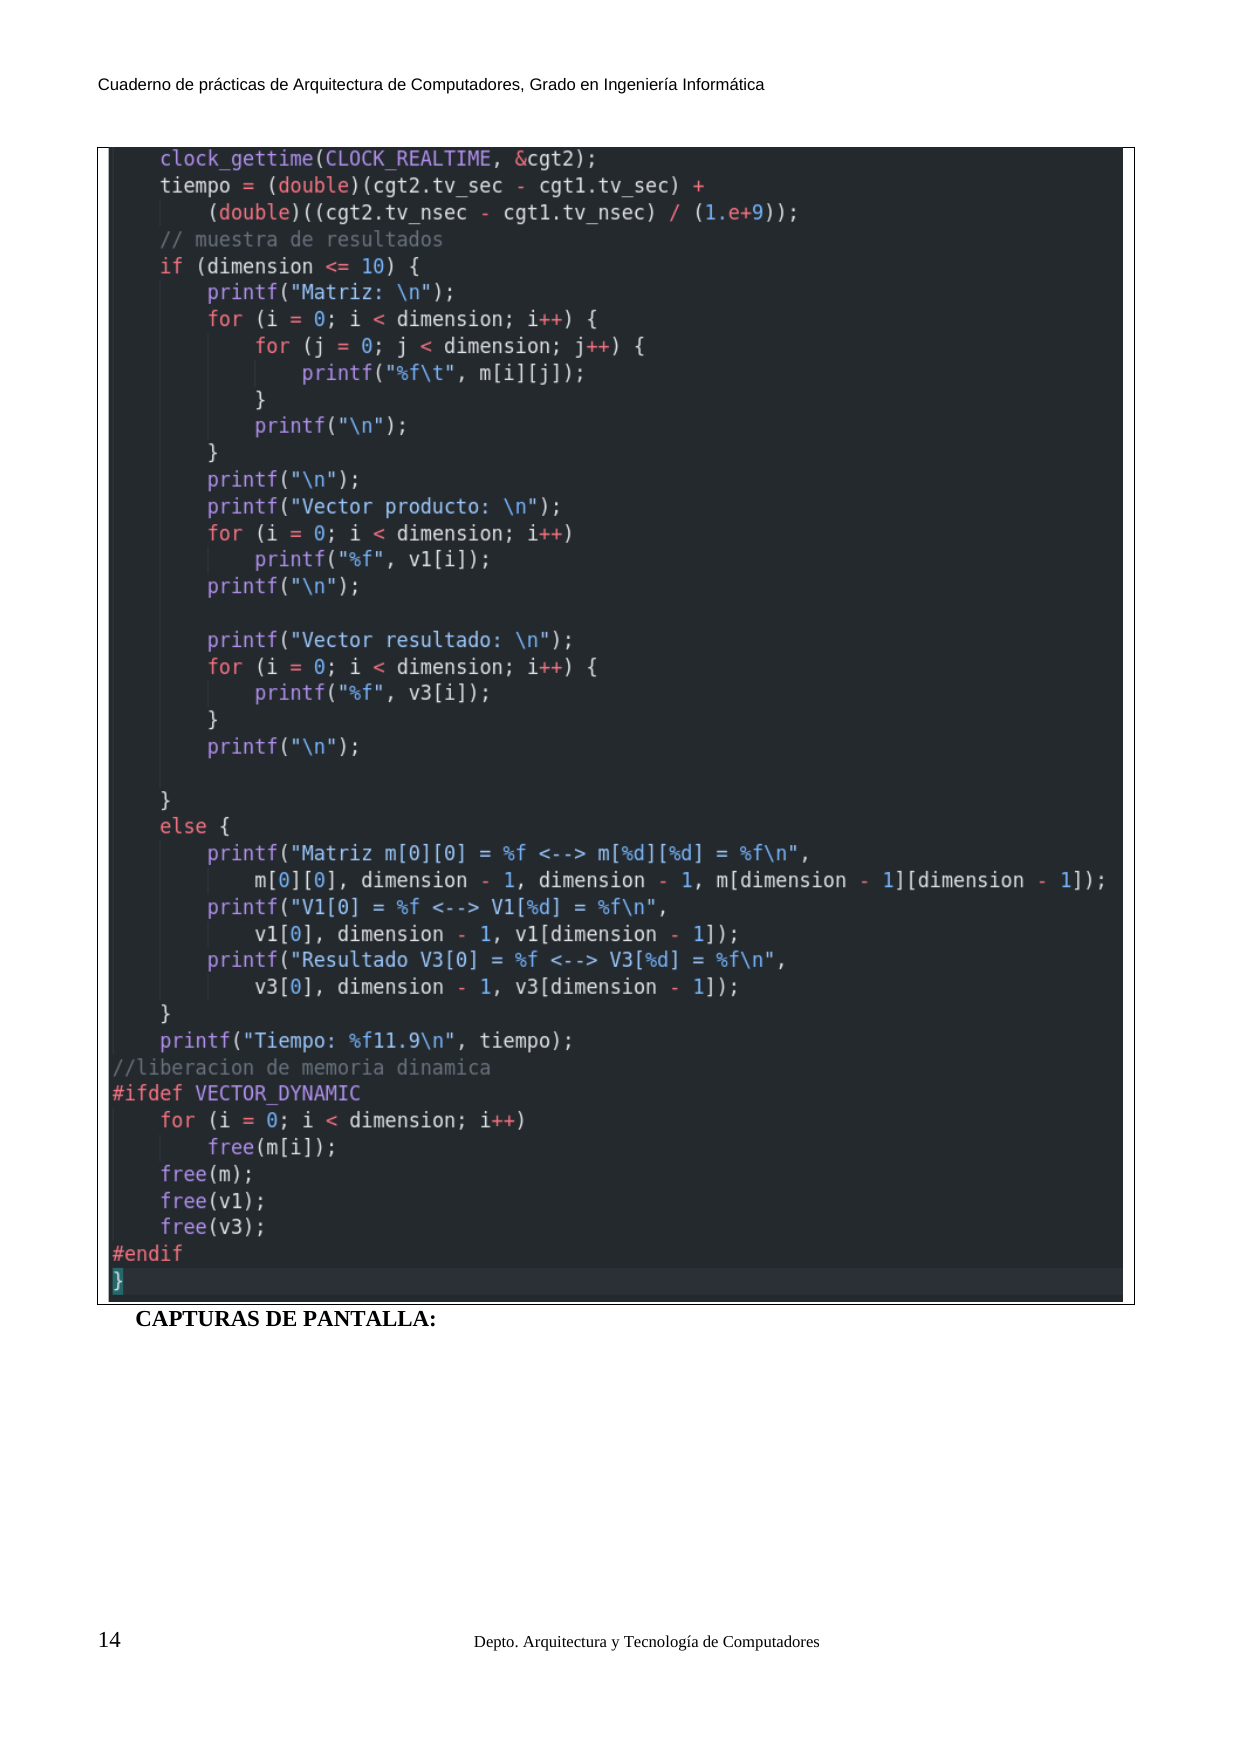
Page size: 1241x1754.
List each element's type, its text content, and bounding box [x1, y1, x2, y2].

table_header [98, 148, 1134, 1304]
text CAPTURAS DE PANTALLA: [135, 1305, 1138, 1331]
